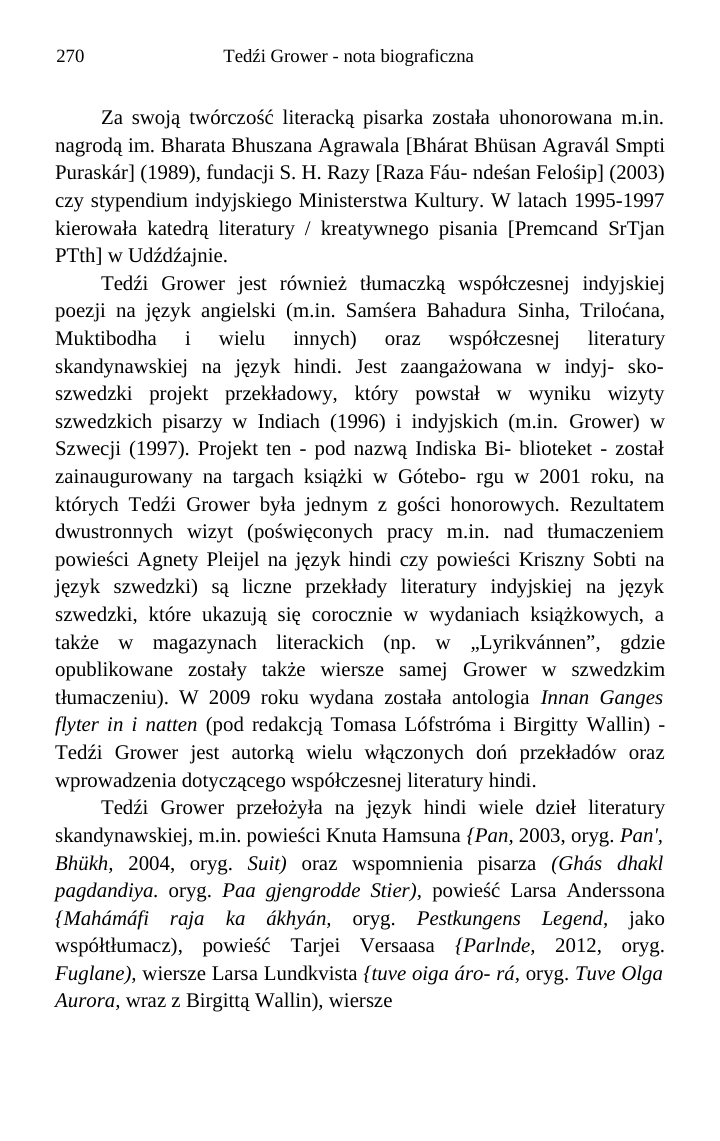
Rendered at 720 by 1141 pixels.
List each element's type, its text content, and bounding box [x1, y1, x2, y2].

text Tedźi Grower przełożyła na język hindi wiele dzieł literatu­ry skandynawskiej, m.in. powieści Knuta Hamsuna {Pan, 2003, oryg. Pan', Bhükh, 2004, oryg. Suit) oraz wspomnienia pisarza (Ghás dhakl pagdandiya. oryg. Paa gjengrodde Stier), powieść Larsa Anderssona {Mahámáfi raja ka ákhyán, oryg. Pestkungens Legend, jako współtłumacz), powieść Tarjei Versaasa {Parlnde, 2012, oryg. Fuglane), wiersze Larsa Lundkvista {tuve oiga áro- rá, oryg. Tuve Olga Aurora, wraz z Birgittą Wallin), wiersze [55, 795, 665, 1012]
text Tedźi Grower - nota biograficzna [223, 44, 498, 66]
text 270 [56, 45, 91, 67]
text Tedźi Grower jest również tłumaczką współczesnej indyj­skiej poezji na język angielski (m.in. Samśera Bahadura Sinha, Triloćana, Muktibodha i wielu innych) oraz współczesnej litera­tury skandynawskiej na język hindi. Jest zaangażowana w indyj- sko-szwedzki projekt przekładowy, który powstał w wyniku wizyty szwedzkich pisarzy w Indiach (1996) i indyjskich (m.in. Grower) w Szwecji (1997). Projekt ten - pod nazwą Indiska Bi- blioteket - został zainaugurowany na targach książki w Gótebo- rgu w 2001 roku, na których Tedźi Grower była jednym z gości honorowych. Rezultatem dwustronnych wizyt (poświęconych pracy m.in. nad tłumaczeniem powieści Agnety Pleijel na język hindi czy powieści Kriszny Sobti na język szwedzki) są liczne przekłady literatury indyjskiej na język szwedzki, które ukazują się corocznie w wydaniach książkowych, a także w magazynach literackich (np. w „Lyrikvánnen”, gdzie opublikowane zostały także wiersze samej Grower w szwedzkim tłumaczeniu). W 2009 roku wydana została antologia Innan Ganges flyter in i natten (pod redakcją Tomasa Lófstróma i Birgitty Wallin) - Tedźi Grower jest autorką wielu włączonych doń przekładów oraz wprowadzenia dotyczącego współczesnej literatury hindi. [55, 271, 665, 792]
text Za swoją twórczość literacką pisarka została uhonorowana m.in. nagrodą im. Bharata Bhuszana Agrawala [Bhárat Bhüsan Agravál Smpti Puraskár] (1989), fundacji S. H. Razy [Raza Fáu- ndeśan Felośip] (2003) czy stypendium indyjskiego Ministerstwa Kultury. W latach 1995-1997 kierowała katedrą literatury / kre­atywnego pisania [Premcand SrTjan PTth] w Udźdźajnie. [55, 105, 665, 267]
